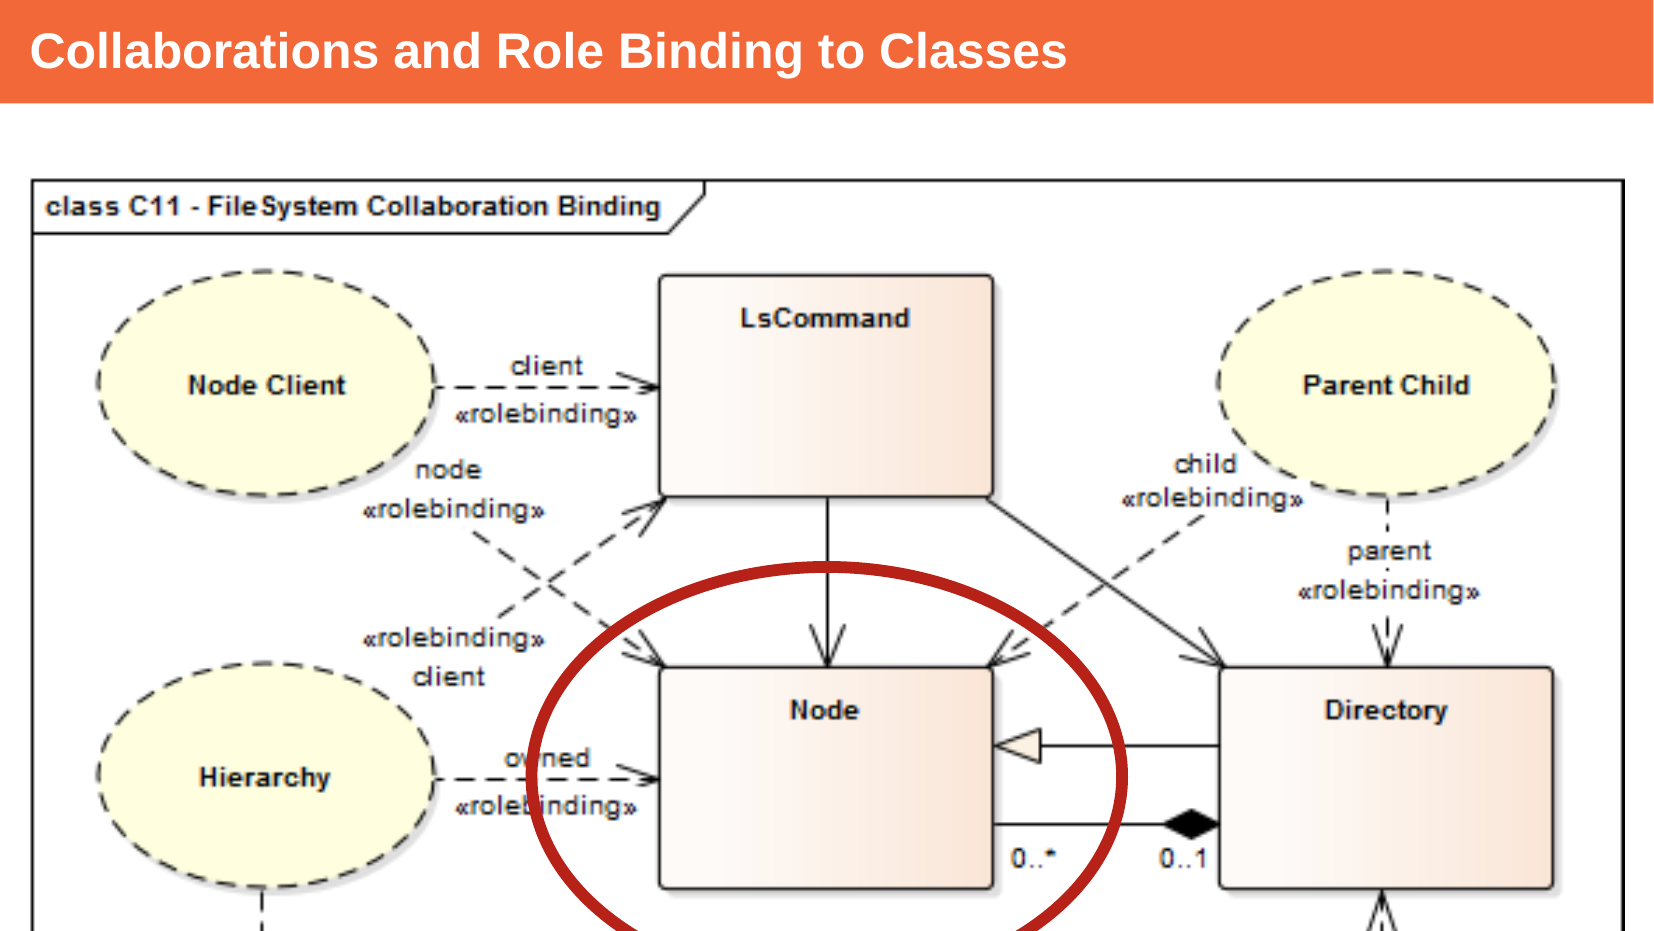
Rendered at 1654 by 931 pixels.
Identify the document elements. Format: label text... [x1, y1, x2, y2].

title Collaborations and Role Binding to Classes [0, 0, 1654, 104]
picture [538, 573, 1116, 931]
picture [29, 177, 1625, 931]
